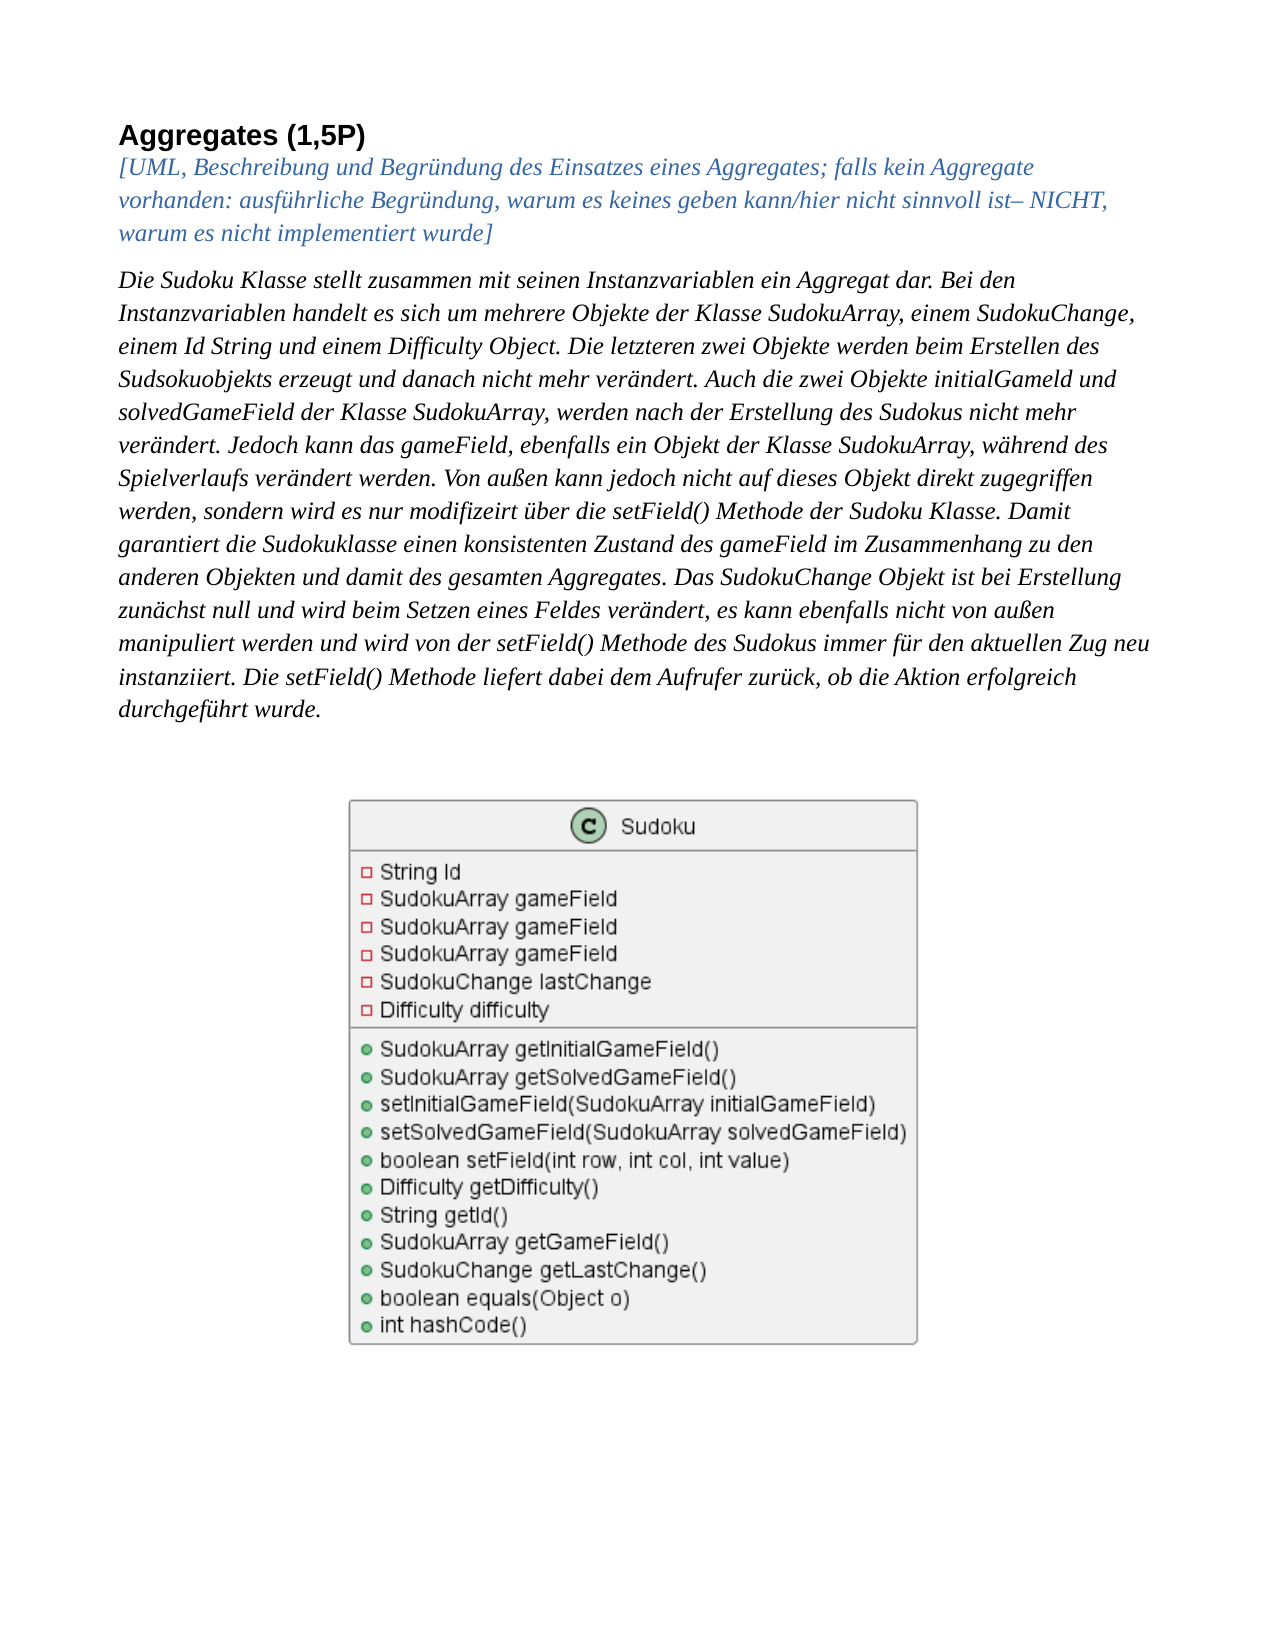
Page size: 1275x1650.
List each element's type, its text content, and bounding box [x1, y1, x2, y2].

text [UML, Beschreibung und Begründung des Einsatzes eines Aggregates; falls kein Aggregate vorhanden: ausführliche Begründung, warum es keines geben kann/hier nicht sinnvoll ist– NICHT, warum es nicht implementiert wurde] [118, 152, 1157, 246]
subtitle Aggregates (1,5P) [118, 118, 1157, 152]
text Die Sudoku Klasse stellt zusammen mit seinen Instanzvariablen ein Aggregat dar. Bei den Instanzvariablen handelt es sich um mehrere Objekte der Klasse SudokuArray, einem SudokuChange, einem Id String und einem Difficulty Object. Die letzteren zwei Objekte werden beim Erstellen des Sudsokuobjekts erzeugt und danach nicht mehr verändert. Auch die zwei Objekte initialGameld und solvedGameField der Klasse SudokuArray, werden nach der Erstellung des Sudokus nicht mehr verändert. Jedoch kann das gameField, ebenfalls ein Objekt der Klasse SudokuArray, während des Spielverlaufs verändert werden. Von außen kann jedoch nicht auf dieses Objekt direkt zugegriffen werden, sondern wird es nur modifizeirt über die setField() Methode der Sudoku Klasse. Damit garantiert die Sudokuklasse einen konsistenten Zustand des gameField im Zusammenhang zu den anderen Objekten und damit des gesamten Aggregates. Das SudokuChange Objekt ist bei Erstellung zunächst null und wird beim Setzen eines Feldes verändert, es kann ebenfalls nicht von außen manipuliert werden und wird von der setField() Methode des Sudokus immer für den aktuellen Zug neu instanziiert. Die setField() Methode liefert dabei dem Aufrufer zurück, ob die Aktion erfolgreich durchgeführt wurde. [118, 265, 1157, 723]
